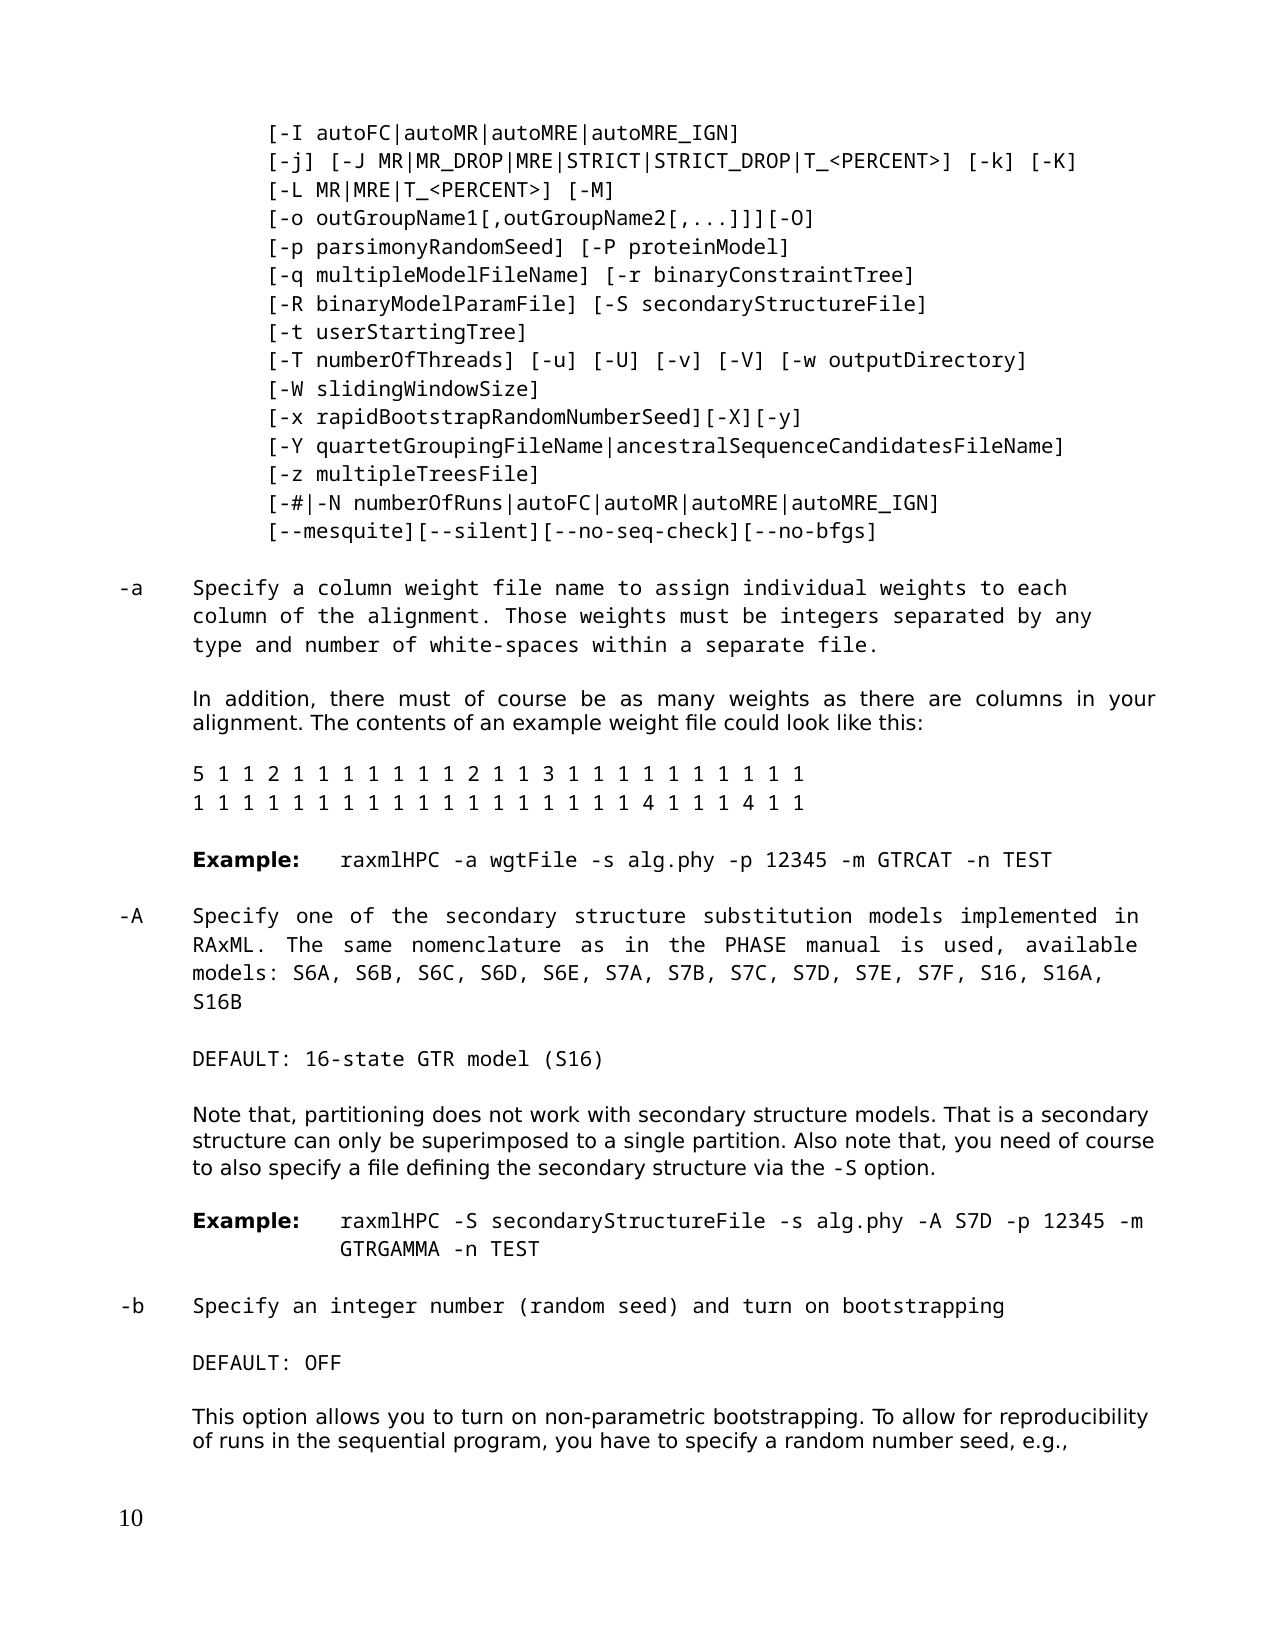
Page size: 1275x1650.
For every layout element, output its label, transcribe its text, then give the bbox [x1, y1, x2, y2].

text [-o outGroupName1[,outGroupName2[,...]]][-O] [118, 203, 1157, 232]
text Note that, partitioning does not work with secondary structure models. That is a secondary structure can only be superimposed to a single partition. Also note that, you need of course to also specify a file defining the secondary structure via the -S option. [118, 1101, 1157, 1182]
text [-Y quartetGroupingFileName|ancestralSequenceCandidatesFileName] [118, 431, 1157, 459]
text [-#|-N numberOfRuns|autoFC|autoMR|autoMRE|autoMRE_IGN] [118, 488, 1157, 516]
text -a Specify a column weight file name to assign individual weights to each column of the alignment. Those weights must be integers separated by any [118, 573, 1157, 630]
text [-L MR|MRE|T_<PERCENT>] [-M] [118, 175, 1157, 203]
text -b Specify an integer number (random seed) and turn on bootstrapping [44, 1291, 1157, 1320]
text [-q multipleModelFileName] [-r binaryConstraintTree] [118, 260, 1157, 289]
text DEFAULT: OFF [118, 1348, 1157, 1377]
text 1 1 1 1 1 1 1 1 1 1 1 1 1 1 1 1 1 1 4 1 1 1 4 1 1 [192, 788, 1157, 816]
text [-R binaryModelParamFile] [-S secondaryStructureFile] [118, 289, 1157, 317]
text 5 1 1 2 1 1 1 1 1 1 1 2 1 1 3 1 1 1 1 1 1 1 1 1 1 [192, 759, 1157, 788]
text [-T numberOfThreads] [-u] [-U] [-v] [-V] [-w outputDirectory] [118, 346, 1157, 374]
text [-t userStartingTree] [118, 317, 1157, 346]
text [--mesquite][--silent][--no-seq-check][--no-bfgs] [118, 516, 1157, 545]
text type and number of white-spaces within a separate file. [118, 630, 1157, 658]
text [-x rapidBootstrapRandomNumberSeed][-X][-y] [118, 402, 1157, 431]
text [-I autoFC|autoMR|autoMRE|autoMRE_IGN] [118, 118, 1157, 147]
text This option allows you to turn on non-parametric bootstrapping. To allow for reproducibility of runs in the sequential program, you have to specify a random number seed, e.g., [118, 1405, 1157, 1454]
text [-z multipleTreesFile] [118, 459, 1157, 488]
text Example: raxmlHPC -S secondaryStructureFile -s alg.phy -A S7D -p 12345 -m GTRGAMMA -n TEST [118, 1206, 1157, 1263]
text In addition, there must of course be as many weights as there are columns in your alignment. The contents of an example weight file could look like this: [192, 687, 1157, 735]
text [-p parsimonyRandomSeed] [-P proteinModel] [118, 232, 1157, 260]
text Example: raxmlHPC -a wgtFile -s alg.phy -p 12345 -m GTRCAT -n TEST [192, 845, 1157, 873]
text [-W slidingWindowSize] [118, 374, 1157, 402]
text DEFAULT: 16-state GTR model (S16) [118, 1044, 1157, 1072]
text -A Specify one of the secondary structure substitution models implemented in RAxML. The same nomenclature as in the PHASE manual is used, available models: S6A, S6B, S6C, S6D, S6E, S7A, S7B, S7C, S7D, S7E, S7F, S16, S16A, S16B [118, 902, 1157, 1015]
text [-j] [-J MR|MR_DROP|MRE|STRICT|STRICT_DROP|T_<PERCENT>] [-k] [-K] [118, 147, 1157, 175]
